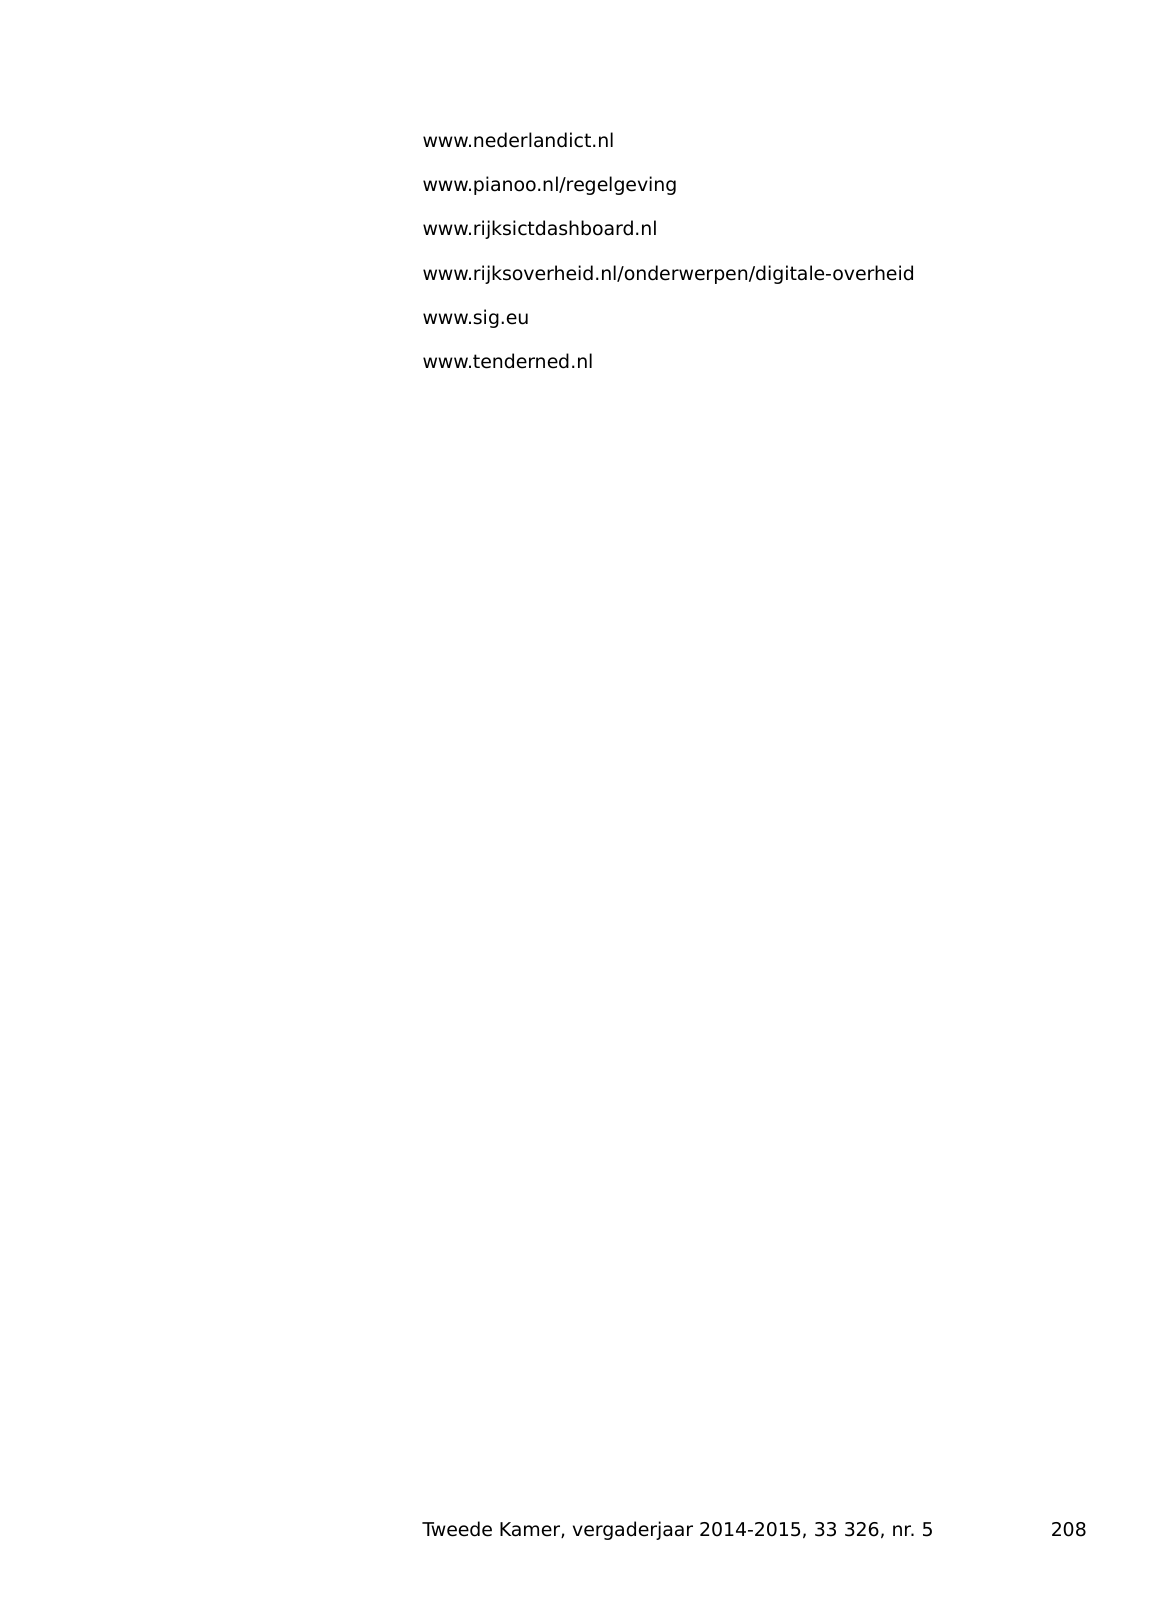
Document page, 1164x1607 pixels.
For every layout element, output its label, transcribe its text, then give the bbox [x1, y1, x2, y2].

text www.rijksoverheid.nl/onderwerpen/digitale-overheid [422, 262, 1087, 284]
text www.tenderned.nl [422, 351, 1087, 373]
text www.sig.eu [422, 307, 1087, 328]
text www.pianoo.nl/regelgeving [422, 174, 1087, 196]
text www.nederlandict.nl [422, 130, 1087, 152]
text www.rijksictdashboard.nl [422, 218, 1087, 240]
